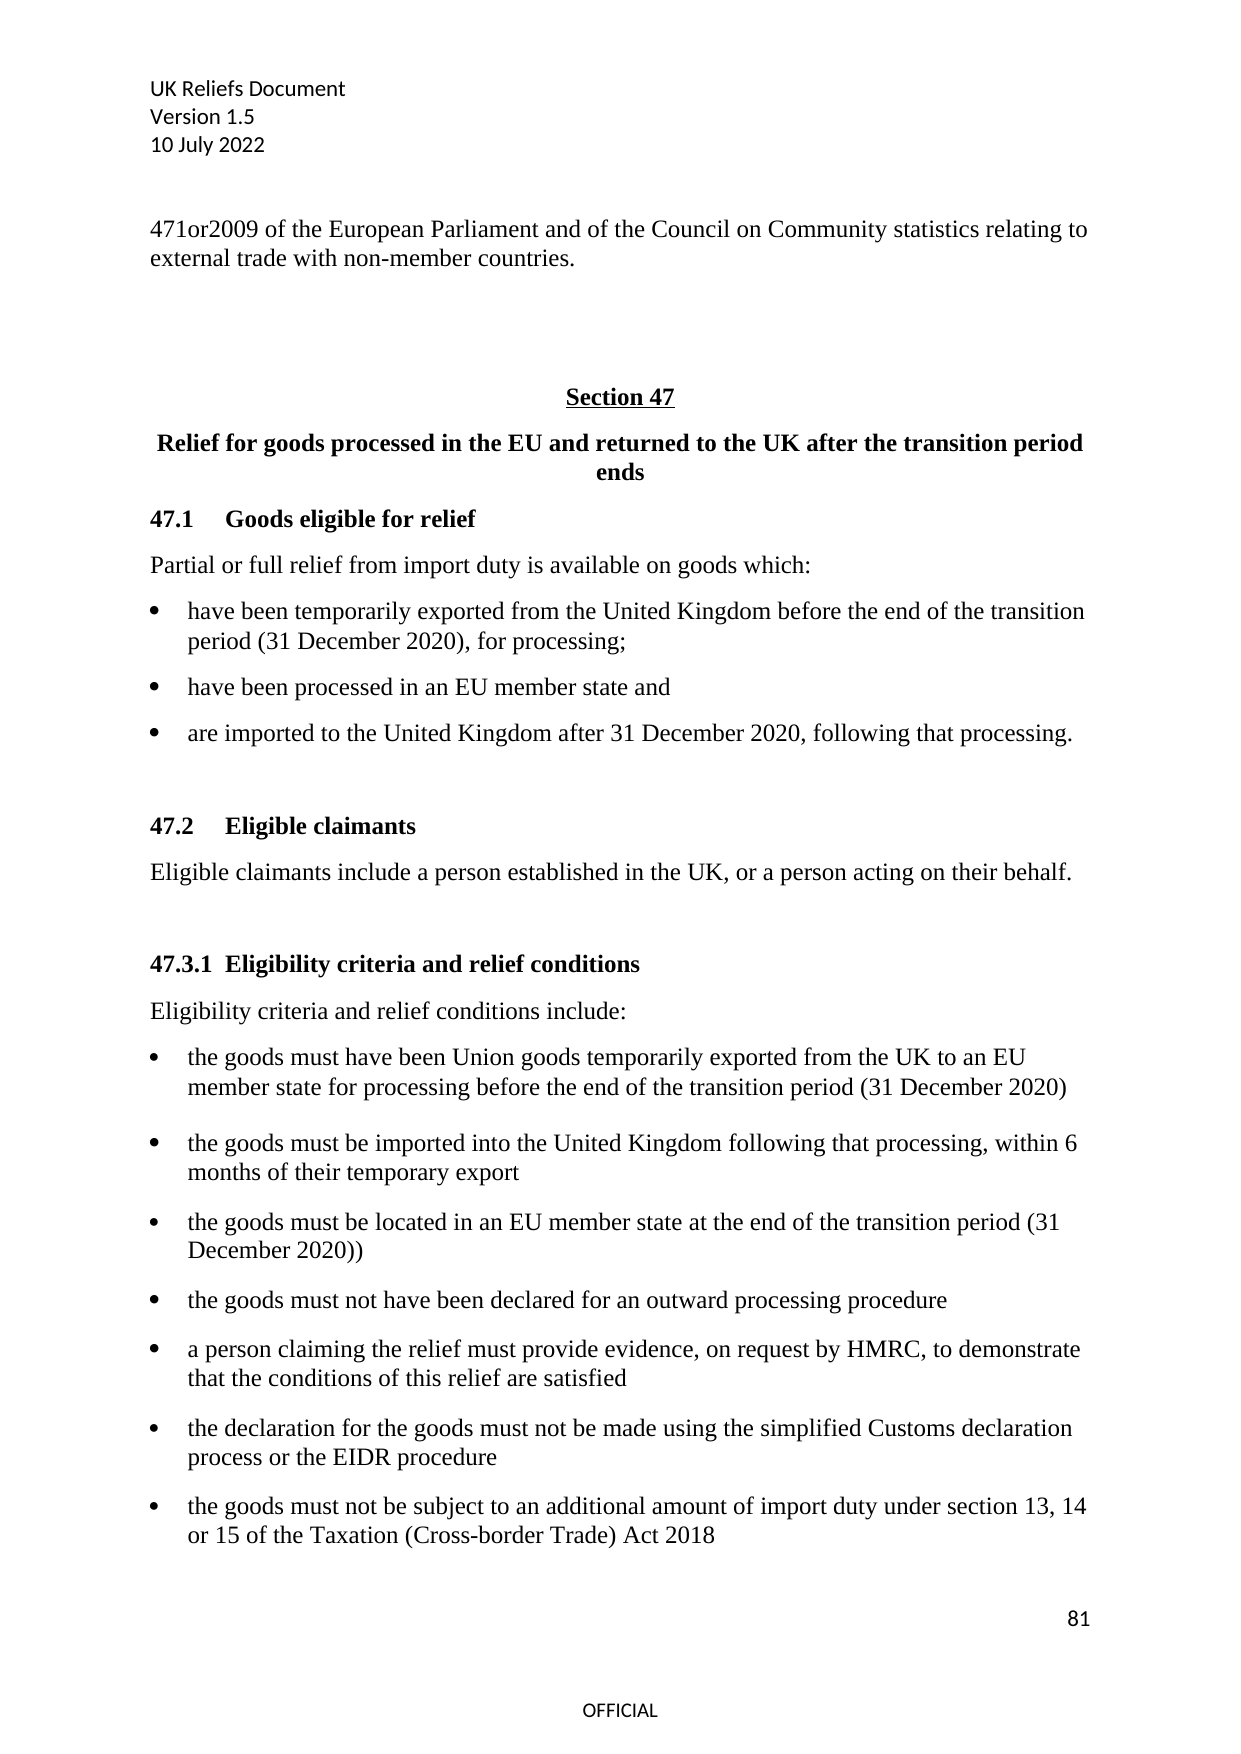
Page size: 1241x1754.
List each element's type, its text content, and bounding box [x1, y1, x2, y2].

list the goods must have been Union goods temporarily exported from the UK to an EU member state for processing before the end of the transition period (31 December 2020) [150, 1042, 1090, 1100]
text Eligibility criteria and relief conditions include: [150, 996, 1090, 1024]
list the goods must be imported into the United Kingdom following that processing, within 6 months of their temporary export [150, 1128, 1090, 1186]
list Eligibility criteria and relief conditions [150, 949, 1090, 978]
text Eligible claimants include a person established in the UK, or a person acting on their behalf. [150, 857, 1090, 886]
list are imported to the United Kingdom after 31 December 2020, following that processing. [150, 718, 1090, 747]
list the goods must not have been declared for an outward processing procedure [150, 1285, 1090, 1314]
list the goods must be located in an EU member state at the end of the transition period (31 December 2020)) [150, 1207, 1090, 1264]
list have been processed in an EU member state and [150, 672, 1090, 701]
text Relief for goods processed in the EU and returned to the UK after the transition period ends [150, 428, 1090, 486]
list the goods must not be subject to an additional amount of import duty under section 13, 14 or 15 of the Taxation (Cross-border Trade) Act 2018 [150, 1491, 1090, 1549]
text Partial or full relief from import duty is available on goods which: [150, 550, 1090, 579]
text Section 47 [150, 382, 1090, 410]
list a person claiming the relief must provide evidence, on request by HMRC, to demonstrate that the conditions of this relief are satisfied [150, 1334, 1090, 1392]
text 47.2 Eligible claimants [150, 811, 1090, 839]
text 47.1 Goods eligible for relief [150, 504, 1090, 532]
list the declaration for the goods must not be made using the simplified Customs declaration process or the EIDR procedure [150, 1413, 1090, 1470]
text 471or2009 of the European Parliament and of the Council on Community statistics relating to external trade with non-member countries. [150, 214, 1090, 272]
list have been temporarily exported from the United Kingdom before the end of the transition period (31 December 2020), for processing; [150, 596, 1090, 654]
